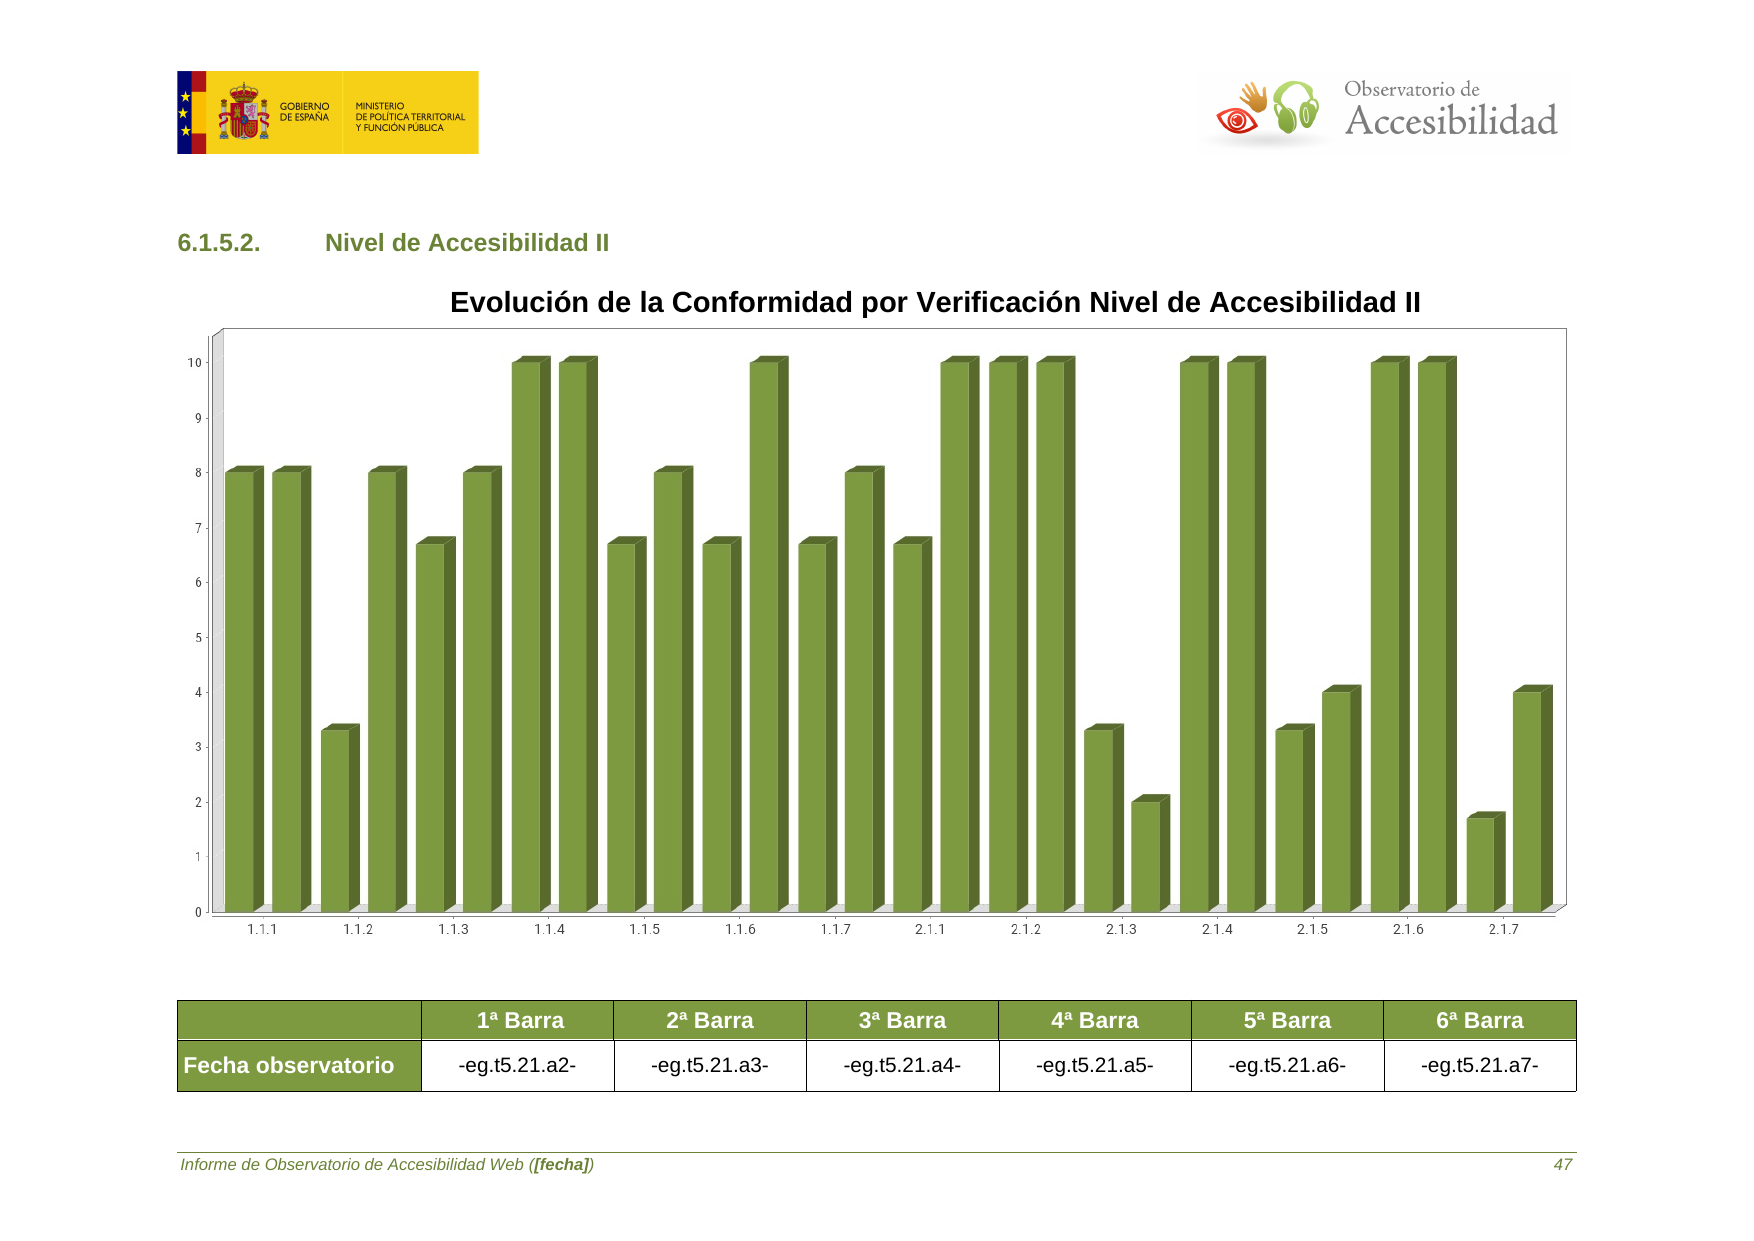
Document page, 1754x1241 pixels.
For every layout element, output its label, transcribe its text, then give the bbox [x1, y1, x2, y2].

table_header 4ª Barra [999, 1001, 1191, 1039]
table_cell -eg.t5.21.a7- [1385, 1041, 1576, 1091]
table_cell -eg.t5.21.a3- [615, 1041, 806, 1091]
list Evolución de la Conformidad por Verificación Nivel de Accesibilidad II [177, 285, 1577, 318]
picture [1196, 72, 1572, 154]
table_header 2ª Barra [614, 1001, 806, 1039]
table_cell -eg.t5.21.a5- [1000, 1041, 1191, 1091]
table_cell -eg.t5.21.a4- [807, 1041, 999, 1091]
table_cell -eg.t5.21.a6- [1192, 1041, 1384, 1091]
picture [177, 318, 1577, 943]
table_header 6ª Barra [1384, 1001, 1576, 1039]
table_cell Fecha observatorio [178, 1041, 421, 1091]
table_header 3ª Barra [807, 1001, 998, 1039]
table_header 1ª Barra [422, 1001, 613, 1039]
table_header [178, 1001, 421, 1039]
table_cell -eg.t5.21.a2- [422, 1041, 614, 1091]
picture [177, 71, 479, 154]
subtitle Nivel de Accesibilidad II [177, 228, 1577, 257]
table_header 5ª Barra [1192, 1001, 1383, 1039]
